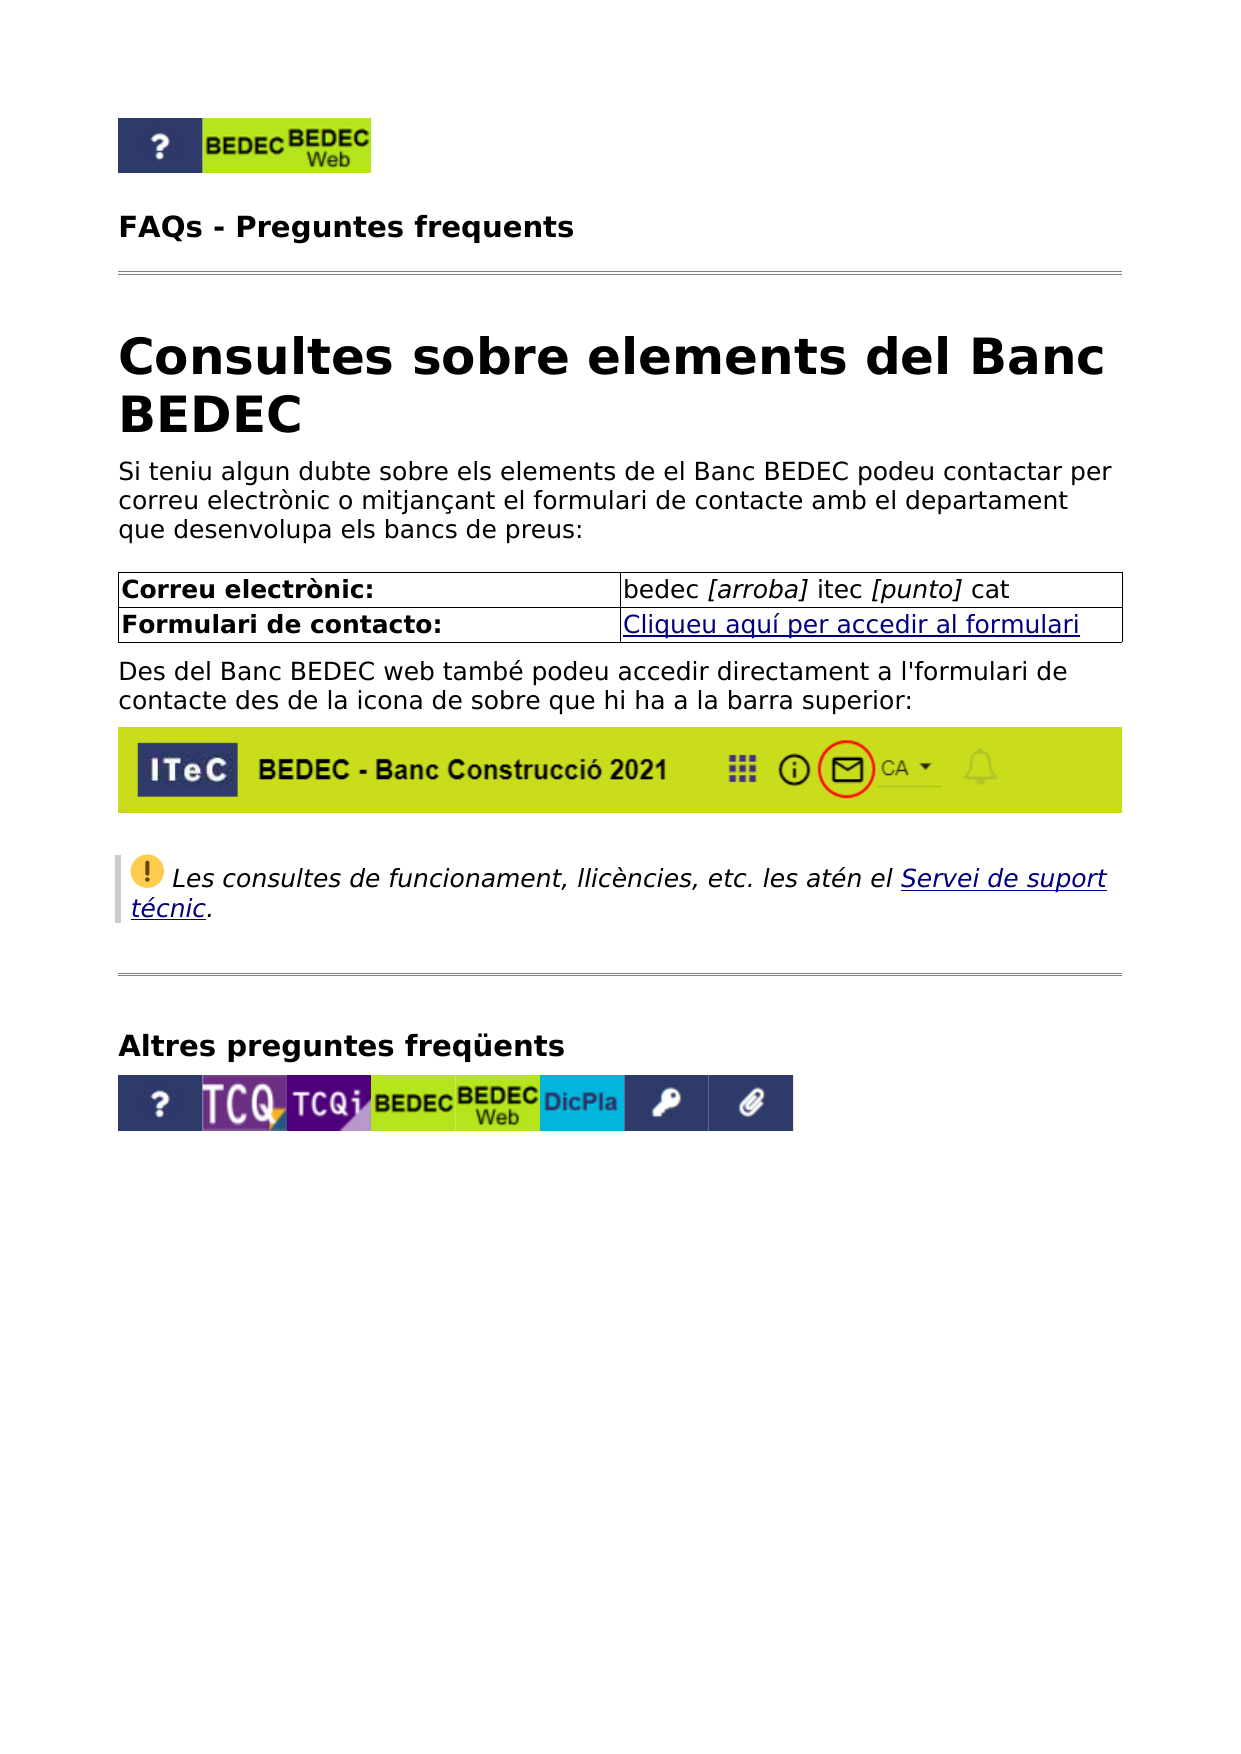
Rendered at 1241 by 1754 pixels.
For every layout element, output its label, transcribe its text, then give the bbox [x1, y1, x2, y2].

picture [625, 1075, 794, 1131]
subtitle FAQs - Preguntes frequents [118, 210, 1122, 244]
subtitle Altres preguntes freqüents [118, 1029, 1122, 1063]
picture [569, 1098, 580, 1109]
picture [562, 1098, 566, 1109]
subtitle Consultes sobre elements del Banc BEDEC [118, 328, 1122, 444]
table_cell Cliqueu aquí per accedir al formulari [621, 608, 1122, 642]
table_header Correu electrònic: [119, 573, 620, 607]
picture [581, 1093, 603, 1109]
table_cell Formulari de contacto: [119, 608, 620, 642]
picture [118, 118, 372, 173]
text Si teniu algun dubte sobre els elements de el Banc BEDEC podeu contactar per correu electrònic o mitjançant el formulari de contacte amb el departament que desenvolupa els bancs de preus: [118, 457, 1122, 544]
picture [543, 1093, 560, 1110]
table_header bedec [arroba] itec [punto] cat [621, 573, 1122, 607]
picture [118, 1075, 539, 1131]
text Des del Banc BEDEC web també podeu accedir directament a l'formulari de contacte des de la icona de sobre que hi ha a la barra superior: [118, 657, 1122, 715]
table_header Les consultes de funcionament, llicències, etc. les atén el Servei de suport técnic. [121, 855, 1122, 923]
picture [606, 1098, 620, 1109]
picture [118, 727, 1123, 813]
